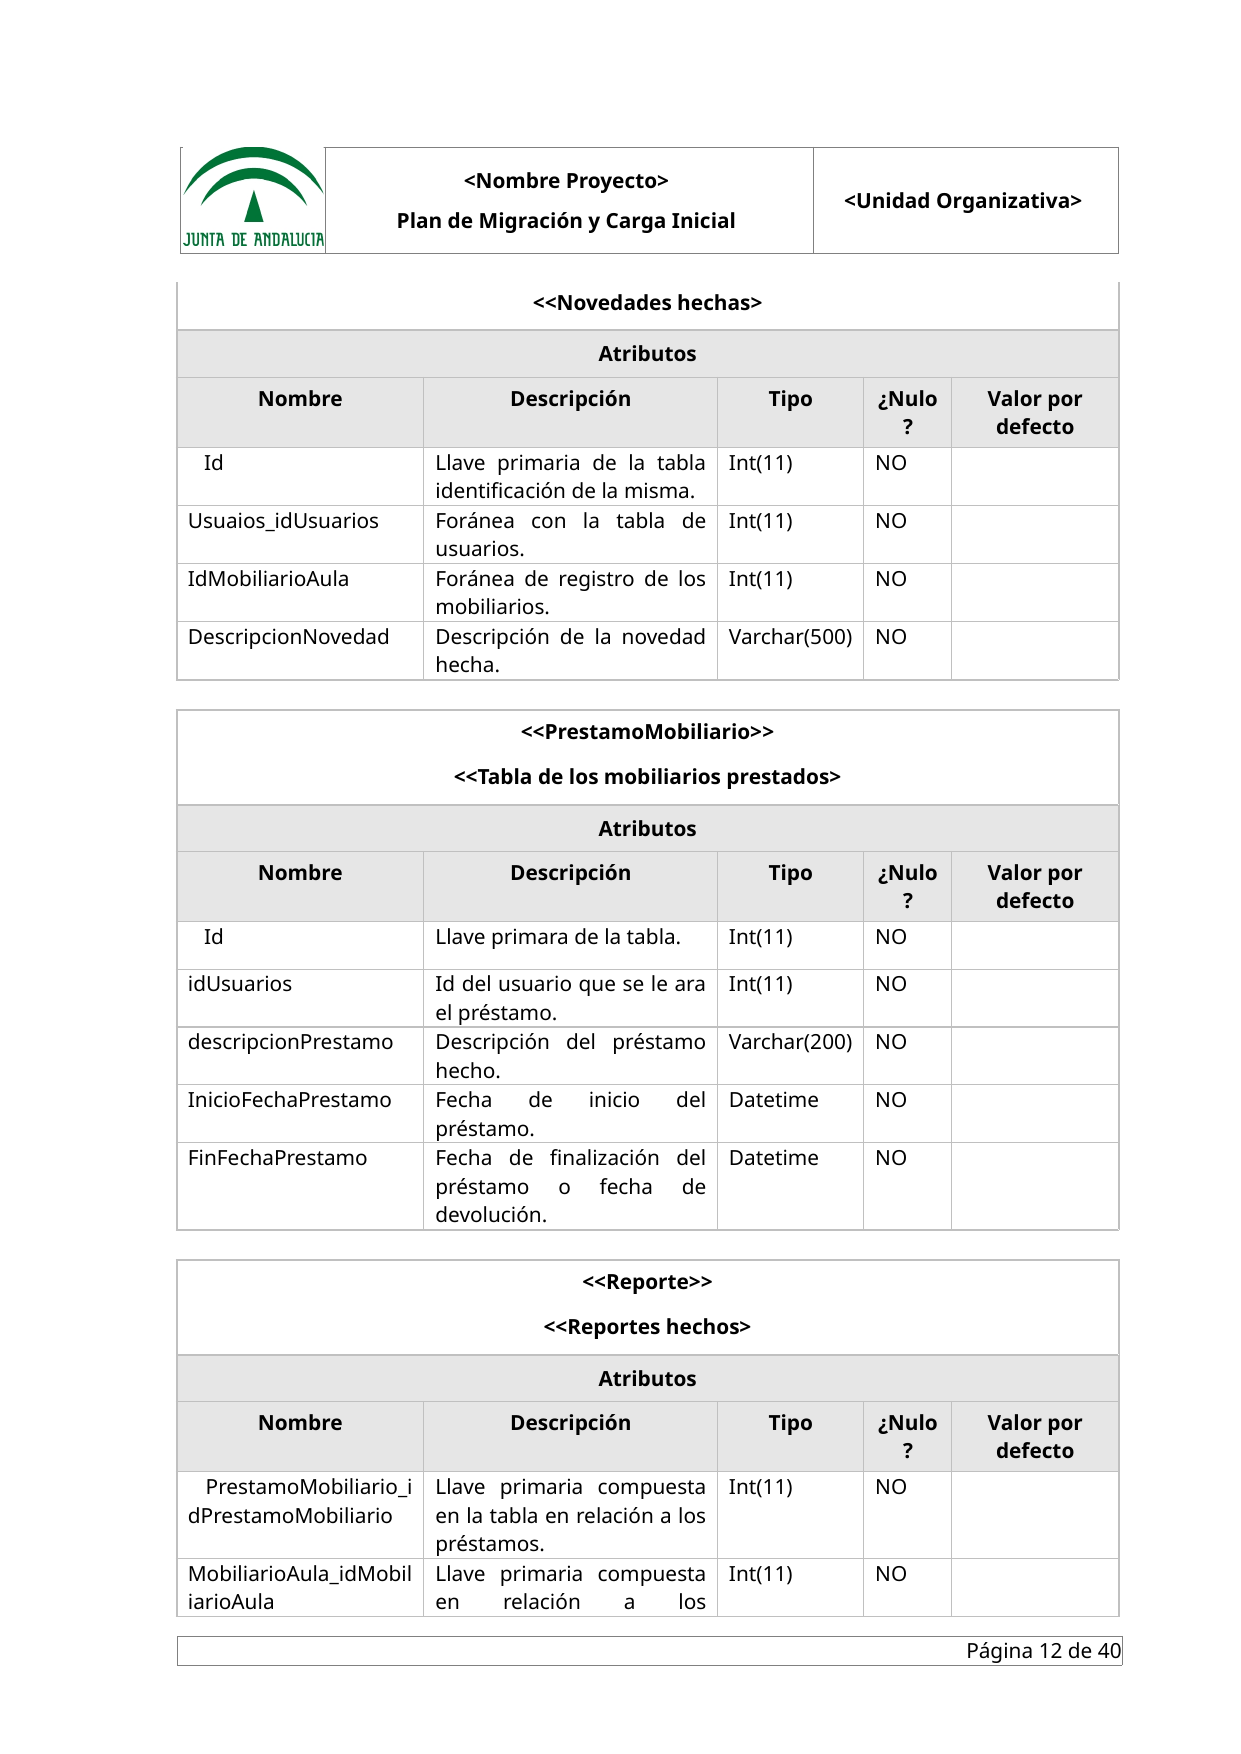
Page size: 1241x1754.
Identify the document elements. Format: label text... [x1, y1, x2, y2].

table_cell Atributos [178, 806, 1118, 851]
table_cell NO [864, 1472, 951, 1558]
table_cell Usuaios_idUsuarios [178, 506, 423, 563]
table_cell Int(11) [718, 970, 863, 1026]
table_cell PrestamoMobiliario_idPrestamoMobiliario [178, 1472, 423, 1558]
table_cell Valor por defecto [952, 1402, 1118, 1471]
table_cell Descripción [424, 378, 717, 447]
table_cell [952, 506, 1118, 563]
table_cell Datetime [718, 1085, 863, 1142]
table_cell Nombre [178, 1402, 423, 1471]
table_cell NO [864, 970, 951, 1026]
table_cell Int(11) [718, 564, 863, 621]
table_cell descripcionPrestamo [178, 1028, 423, 1084]
table_cell [952, 1143, 1118, 1229]
table_cell NO [864, 922, 951, 968]
table_cell Descripción de la novedad hecha. [424, 622, 717, 679]
table_cell Fecha de inicio del préstamo. [424, 1085, 717, 1142]
table_cell NO [864, 1143, 951, 1229]
table_cell Foránea con la tabla de usuarios. [424, 506, 717, 563]
table_cell InicioFechaPrestamo [178, 1085, 423, 1142]
table_header <<Reporte>> [178, 1261, 1118, 1306]
table_cell [952, 1559, 1118, 1616]
table_cell Descripción [424, 1402, 717, 1471]
table_cell NO [864, 564, 951, 621]
table_cell [952, 922, 1118, 968]
table_cell Int(11) [718, 448, 863, 505]
table_cell Valor por defecto [952, 378, 1118, 447]
table_cell Fecha de finalización del préstamo o fecha de devolución. [424, 1143, 717, 1229]
table_cell <<Novedades hechas> [178, 282, 1118, 329]
table_cell NO [864, 1028, 951, 1084]
table_cell NO [864, 1559, 951, 1616]
table_cell Valor por defecto [952, 852, 1118, 921]
table_cell [952, 1472, 1118, 1558]
table_cell [952, 622, 1118, 679]
table_cell Datetime [718, 1143, 863, 1229]
table_cell MobiliarioAula_idMobiliarioAula [178, 1559, 423, 1616]
table_cell Llave primaria de la tabla identificación de la misma. [424, 448, 717, 505]
table_cell Int(11) [718, 1472, 863, 1558]
table_cell FinFechaPrestamo [178, 1143, 423, 1229]
table_cell NO [864, 622, 951, 679]
table_cell ¿Nulo? [864, 1402, 951, 1471]
table_cell NO [864, 506, 951, 563]
table_cell IdMobiliarioAula [178, 564, 423, 621]
table_cell Atributos [178, 331, 1118, 377]
table_cell <<Reportes hechos> [178, 1306, 1118, 1353]
table_cell Llave primaria compuesta en relación a los [424, 1559, 717, 1616]
table_cell [952, 448, 1118, 505]
table_cell Descripción [424, 852, 717, 921]
table_cell idUsuarios [178, 970, 423, 1026]
table_cell [952, 1085, 1118, 1142]
table_cell Descripción del préstamo hecho. [424, 1028, 717, 1084]
table_cell [952, 1028, 1118, 1084]
table_cell NO [864, 448, 951, 505]
table_cell Int(11) [718, 506, 863, 563]
table_cell ¿Nulo? [864, 378, 951, 447]
table_cell [952, 564, 1118, 621]
table_cell Nombre [178, 852, 423, 921]
table_cell Int(11) [718, 1559, 863, 1616]
table_cell Llave primara de la tabla. [424, 922, 717, 968]
table_cell Foránea de registro de los mobiliarios. [424, 564, 717, 621]
table_cell Id [178, 922, 423, 968]
table_cell DescripcionNovedad [178, 622, 423, 679]
table_header <<PrestamoMobiliario>> [178, 711, 1118, 756]
table_cell Llave primaria compuesta en la tabla en relación a los préstamos. [424, 1472, 717, 1558]
table_cell Id [178, 448, 423, 505]
table_cell [952, 970, 1118, 1026]
table_cell Id del usuario que se le ara el préstamo. [424, 970, 717, 1026]
table_cell ¿Nulo? [864, 852, 951, 921]
table_cell Tipo [718, 852, 863, 921]
table_cell Atributos [178, 1356, 1118, 1401]
table_cell Tipo [718, 378, 863, 447]
table_cell Varchar(200) [718, 1028, 863, 1084]
table_cell Int(11) [718, 922, 863, 968]
table_cell Nombre [178, 378, 423, 447]
table_cell NO [864, 1085, 951, 1142]
table_cell Varchar(500) [718, 622, 863, 679]
table_cell <<Tabla de los mobiliarios prestados> [178, 756, 1118, 803]
table_cell Tipo [718, 1402, 863, 1471]
